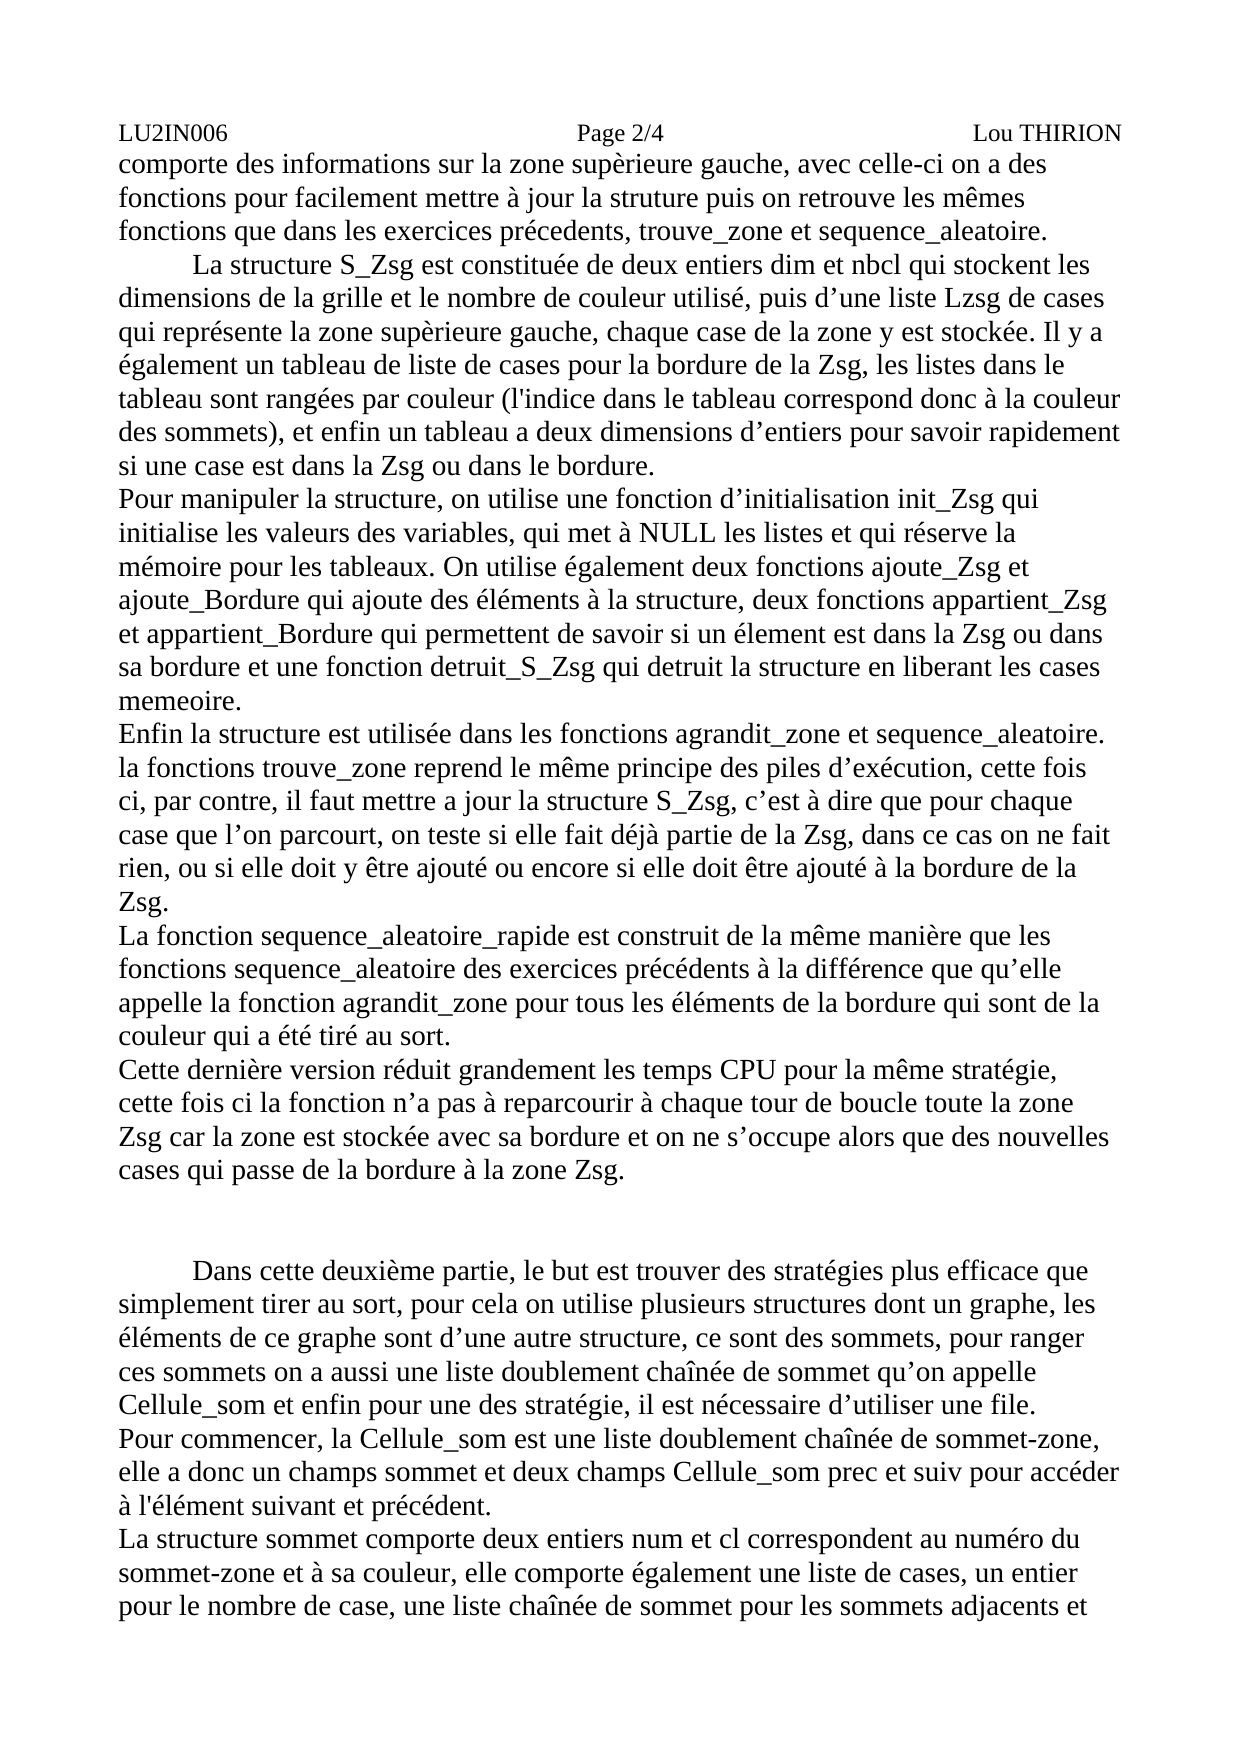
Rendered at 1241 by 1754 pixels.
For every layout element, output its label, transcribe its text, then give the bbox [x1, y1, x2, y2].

text Enfin la structure est utilisée dans les fonctions agrandit_zone et sequence_aleatoire. la fonctions trouve_zone reprend le même principe des piles d’exécution, cette fois ci, par contre, il faut mettre a jour la structure S_Zsg, c’est à dire que pour chaque case que l’on parcourt, on teste si elle fait déjà partie de la Zsg, dans ce cas on ne fait rien, ou si elle doit y être ajouté ou encore si elle doit être ajouté à la bordure de la Zsg. [118, 716, 1122, 918]
text Cette dernière version réduit grandement les temps CPU pour la même stratégie, cette fois ci la fonction n’a pas à reparcourir à chaque tour de boucle toute la zone Zsg car la zone est stockée avec sa bordure et on ne s’occupe alors que des nouvelles cases qui passe de la bordure à la zone Zsg. [118, 1052, 1122, 1186]
text Pour manipuler la structure, on utilise une fonction d’initialisation init_Zsg qui initialise les valeurs des variables, qui met à NULL les listes et qui réserve la mémoire pour les tableaux. On utilise également deux fonctions ajoute_Zsg et ajoute_Bordure qui ajoute des éléments à la structure, deux fonctions appartient_Zsg et appartient_Bordure qui permettent de savoir si un élement est dans la Zsg ou dans sa bordure et une fonction detruit_S_Zsg qui detruit la structure en liberant les cases memeoire. [118, 482, 1122, 716]
text Dans cette deuxième partie, le but est trouver des stratégies plus efficace que simplement tirer au sort, pour cela on utilise plusieurs structures dont un graphe, les éléments de ce graphe sont d’une autre structure, ce sont des sommets, pour ranger ces sommets on a aussi une liste doublement chaînée de sommet qu’on appelle Cellule_som et enfin pour une des stratégie, il est nécessaire d’utiliser une file. [118, 1253, 1122, 1421]
text La structure sommet comporte deux entiers num et cl correspondent au numéro du sommet-zone et à sa couleur, elle comporte également une liste de cases, un entier pour le nombre de case, une liste chaînée de sommet pour les sommets adjacents et [118, 1521, 1122, 1622]
text comporte des informations sur la zone supèrieure gauche, avec celle-ci on a des fonctions pour facilement mettre à jour la struture puis on retrouve les mêmes fonctions que dans les exercices précedents, trouve_zone et sequence_aleatoire. [118, 146, 1122, 247]
text La structure S_Zsg est constituée de deux entiers dim et nbcl qui stockent les dimensions de la grille et le nombre de couleur utilisé, puis d’une liste Lzsg de cases qui représente la zone supèrieure gauche, chaque case de la zone y est stockée. Il y a également un tableau de liste de cases pour la bordure de la Zsg, les listes dans le tableau sont rangées par couleur (l'indice dans le tableau correspond donc à la couleur des sommets), et enfin un tableau a deux dimensions d’entiers pour savoir rapidement si une case est dans la Zsg ou dans le bordure. [118, 247, 1122, 482]
text La fonction sequence_aleatoire_rapide est construit de la même manière que les fonctions sequence_aleatoire des exercices précédents à la différence que qu’elle appelle la fonction agrandit_zone pour tous les éléments de la bordure qui sont de la couleur qui a été tiré au sort. [118, 918, 1122, 1052]
text Pour commencer, la Cellule_som est une liste doublement chaînée de sommet-zone, elle a donc un champs sommet et deux champs Cellule_som prec et suiv pour accéder à l'élément suivant et précédent. [118, 1421, 1122, 1521]
